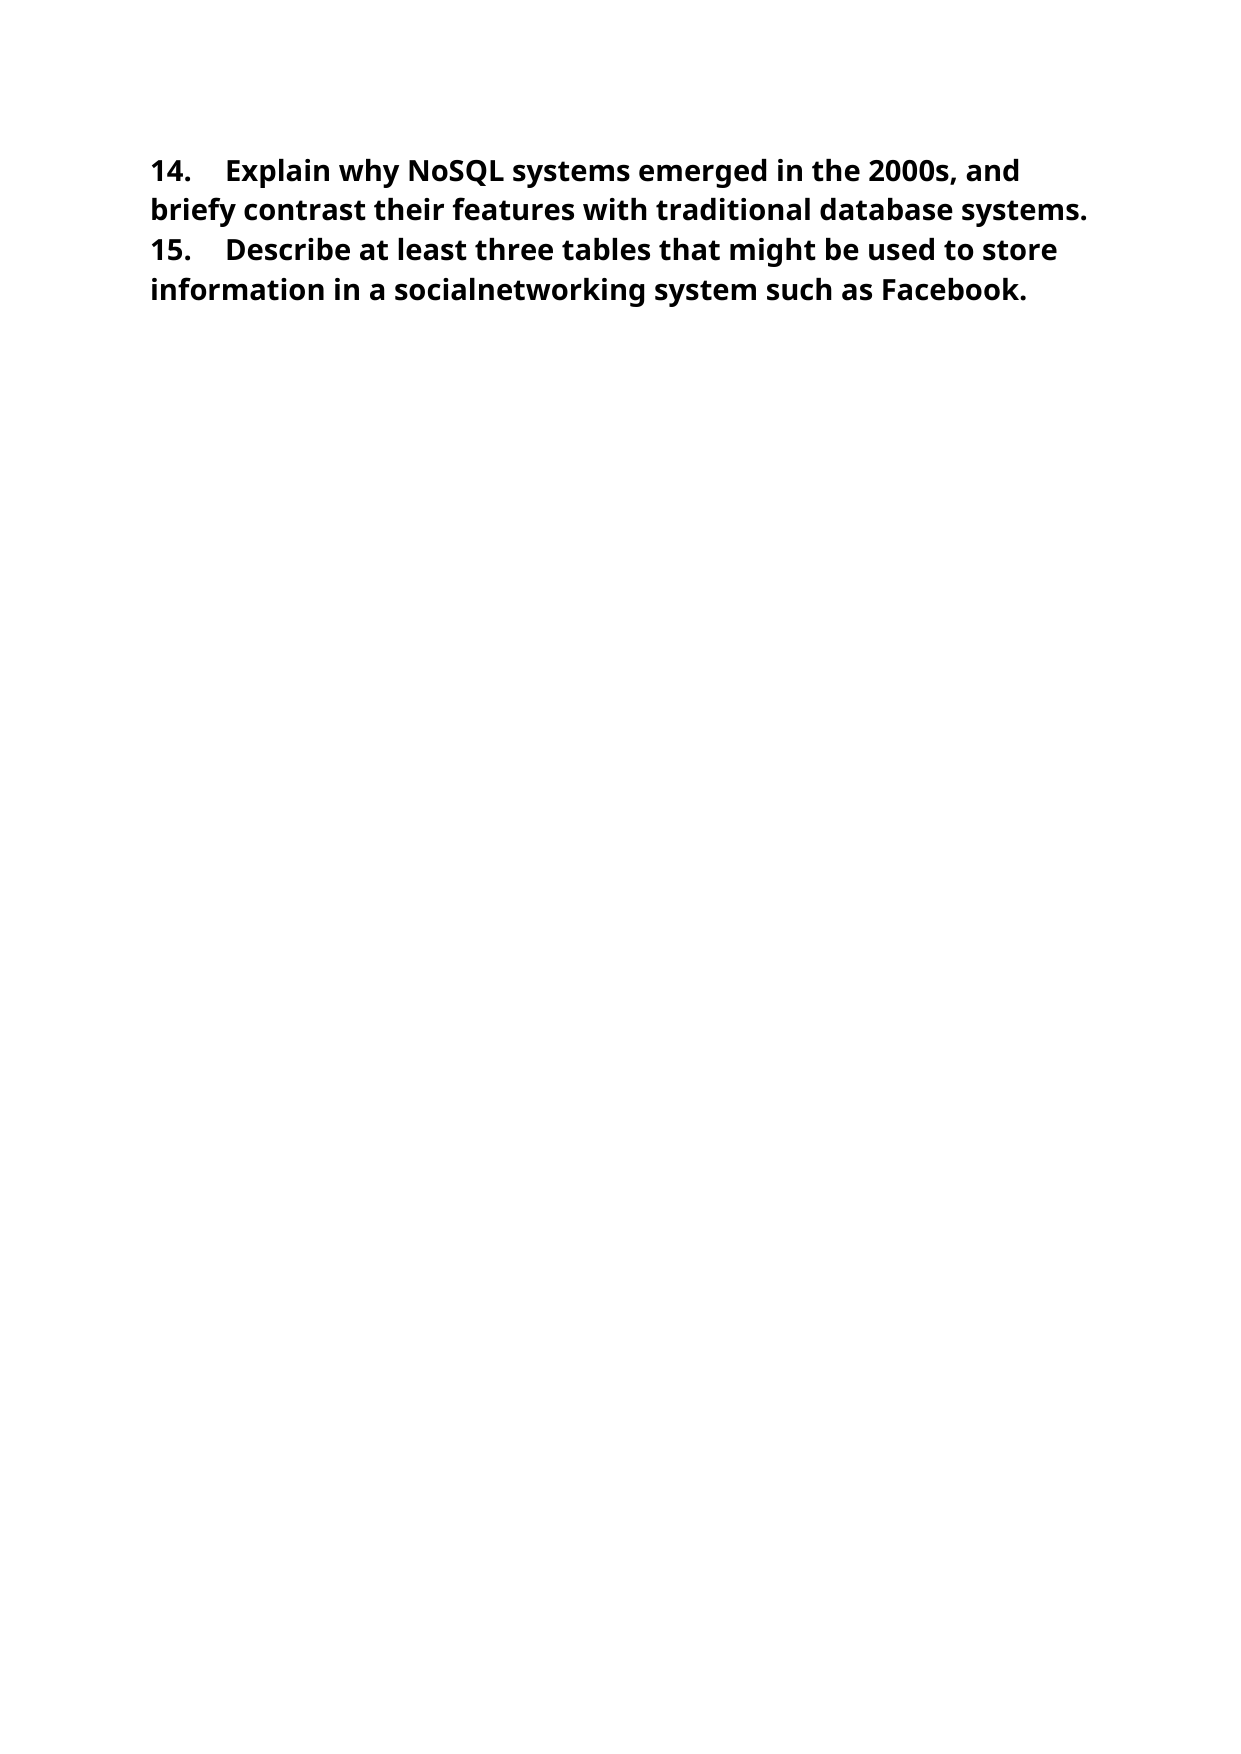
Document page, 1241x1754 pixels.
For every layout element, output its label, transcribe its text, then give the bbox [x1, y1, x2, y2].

subtitle Describe at least three tables that might be used to store information in a socialnetworking system such as Facebook. [150, 229, 1091, 309]
subtitle Explain why NoSQL systems emerged in the 2000s, and briefy contrast their features with traditional database systems. [150, 150, 1091, 229]
